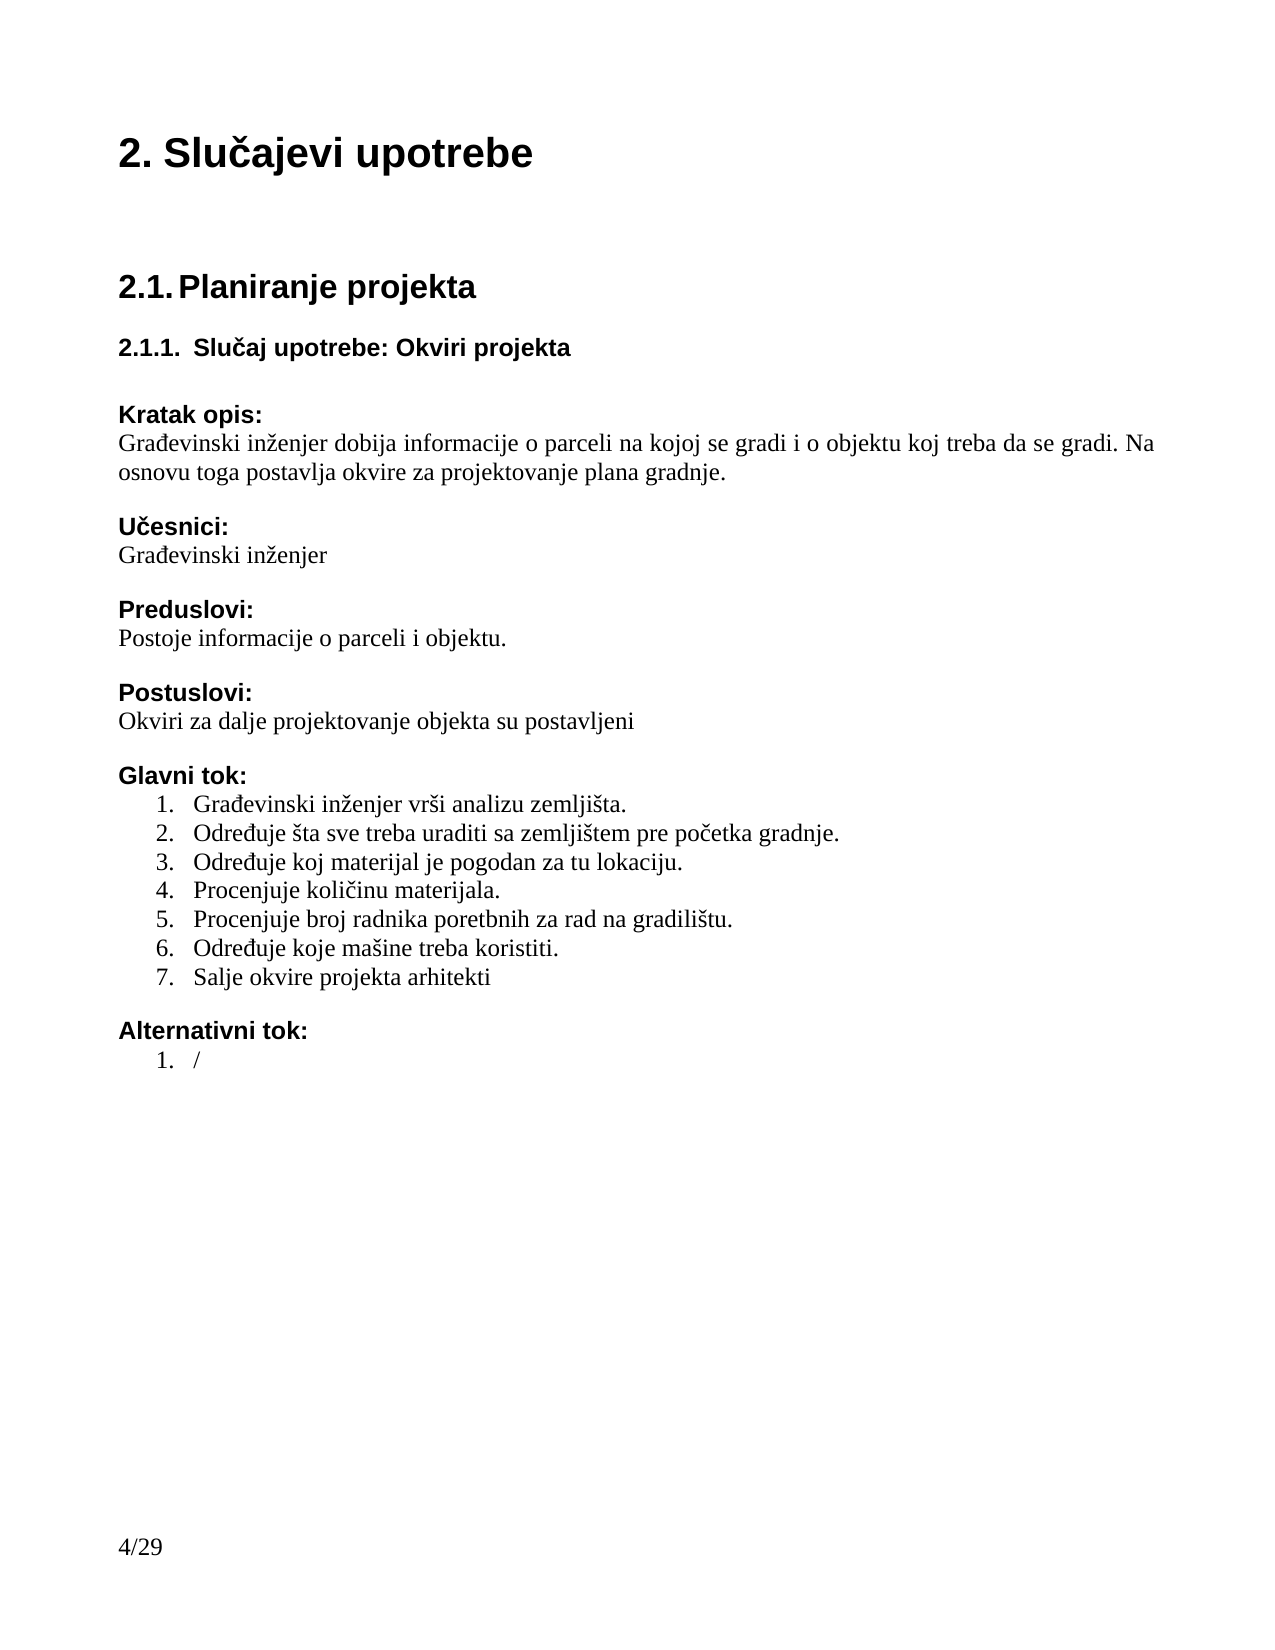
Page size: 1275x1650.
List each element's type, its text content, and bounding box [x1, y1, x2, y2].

text Građevinski inženjer dobija informacije o parceli na kojoj se gradi i o objektu koj treba da se gradi. Na osnovu toga postavlja okvire za projektovanje plana gradnje. [118, 428, 1157, 486]
subtitle Slučajevi upotrebe [118, 129, 1157, 177]
list Procenjuje broj radnika poretbnih za rad na gradilištu. [156, 904, 1157, 933]
list Određuje koj materijal je pogodan za tu lokaciju. [156, 847, 1157, 876]
list Salje okvire projekta arhitekti [156, 962, 1157, 991]
list Određuje šta sve treba uraditi sa zemljištem pre početka gradnje. [156, 818, 1157, 847]
subtitle Glavni tok: [118, 761, 1157, 789]
subtitle Planiranje projekta [118, 267, 1157, 306]
text Postoje informacije o parceli i objektu. [118, 623, 1157, 652]
list / [156, 1045, 1157, 1074]
text Građevinski inženjer [118, 540, 1157, 569]
text Okviri za dalje projektovanje objekta su postavljeni [118, 706, 1157, 735]
list Određuje koje mašine treba koristiti. [156, 933, 1157, 962]
list Građevinski inženjer vrši analizu zemljišta. [156, 789, 1157, 818]
subtitle Slučaj upotrebe: Okviri projekta [118, 333, 1157, 362]
list Procenjuje količinu materijala. [156, 876, 1157, 904]
subtitle Učesnici: [118, 512, 1157, 540]
subtitle Kratak opis: [118, 400, 1157, 428]
subtitle Alternativni tok: [118, 1016, 1157, 1045]
subtitle Postuslovi: [118, 678, 1157, 706]
subtitle Preduslovi: [118, 594, 1157, 623]
